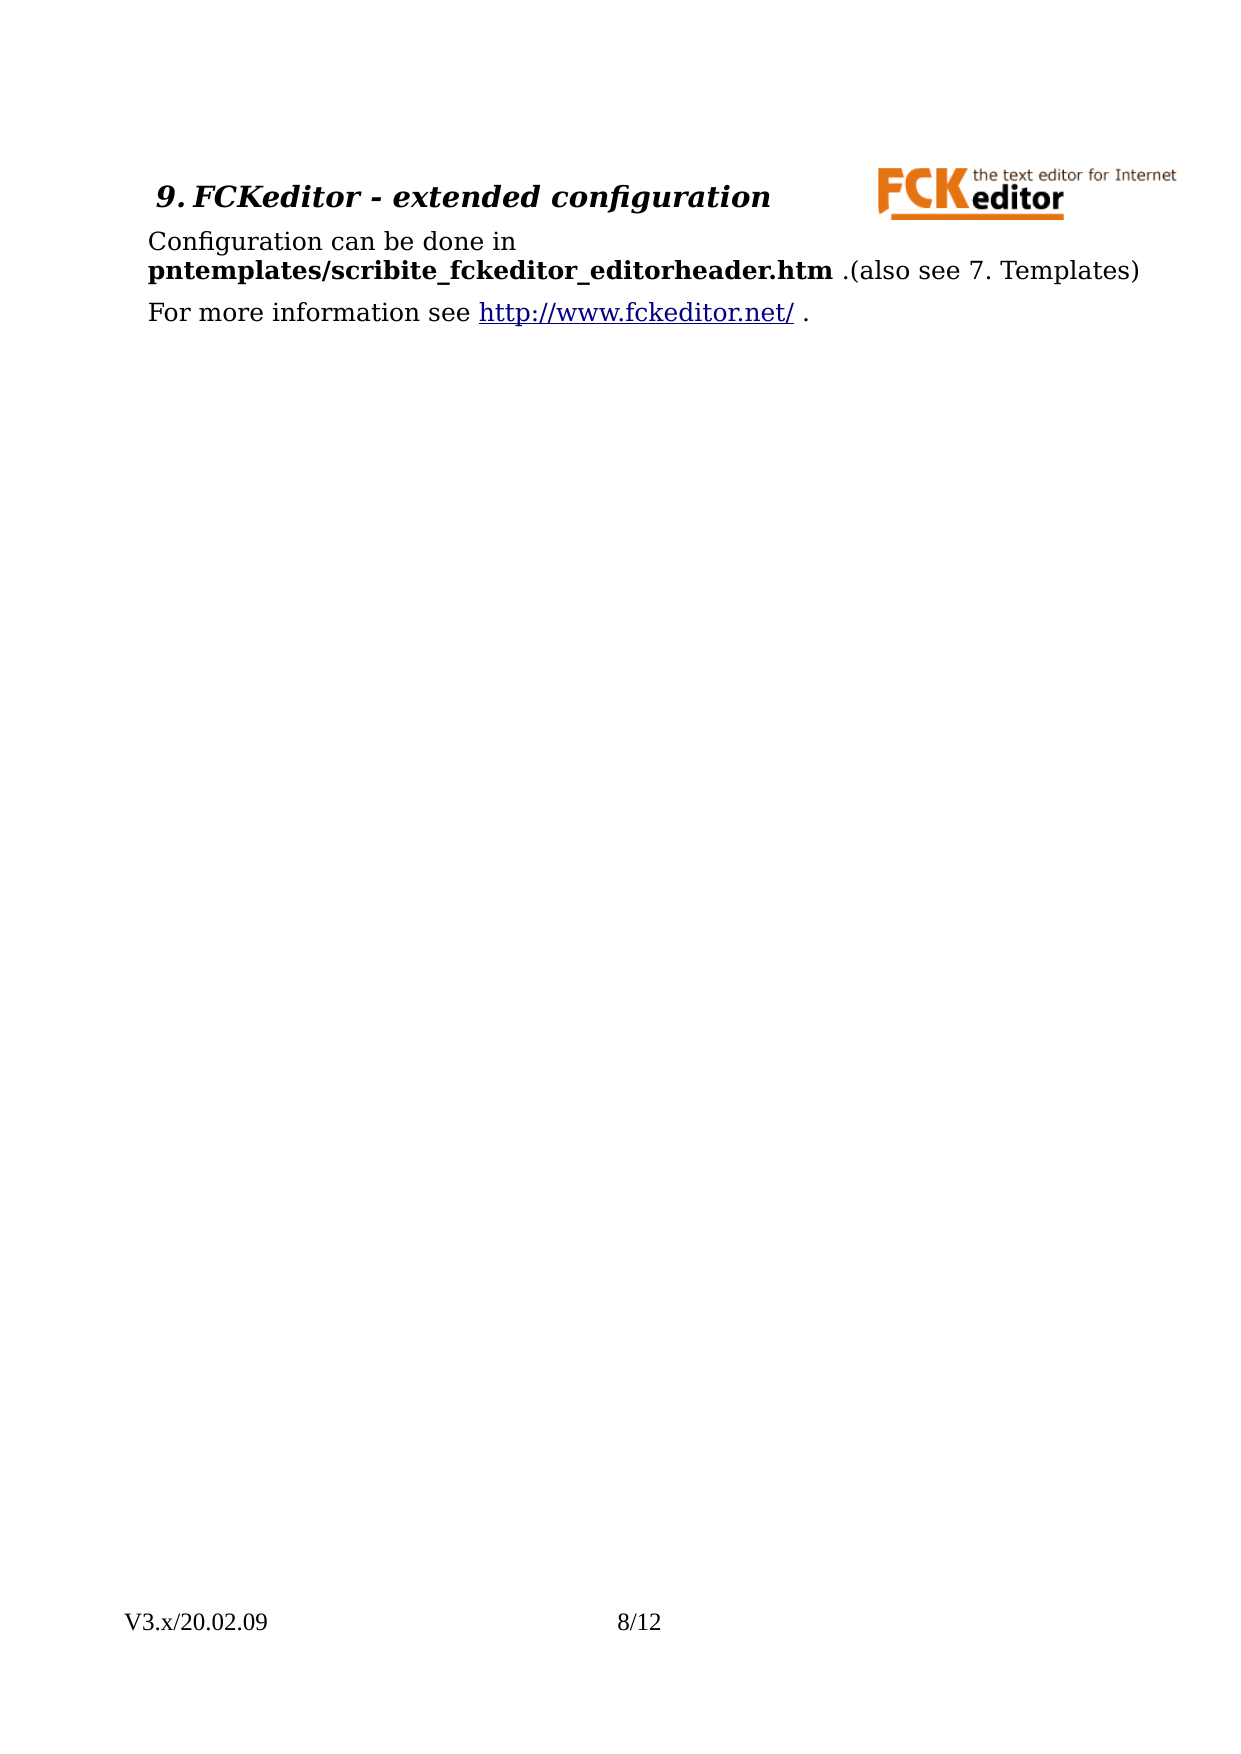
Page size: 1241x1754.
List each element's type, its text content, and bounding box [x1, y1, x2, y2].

text Configuration can be done in pntemplates/scribite_fckeditor_editorheader.htm .(also see 7. Templates) [148, 227, 1160, 285]
picture [878, 168, 1177, 220]
text For more information see http://www.fckeditor.net/ . [148, 298, 1160, 327]
subtitle FCKeditor - extended configuration [156, 180, 878, 214]
